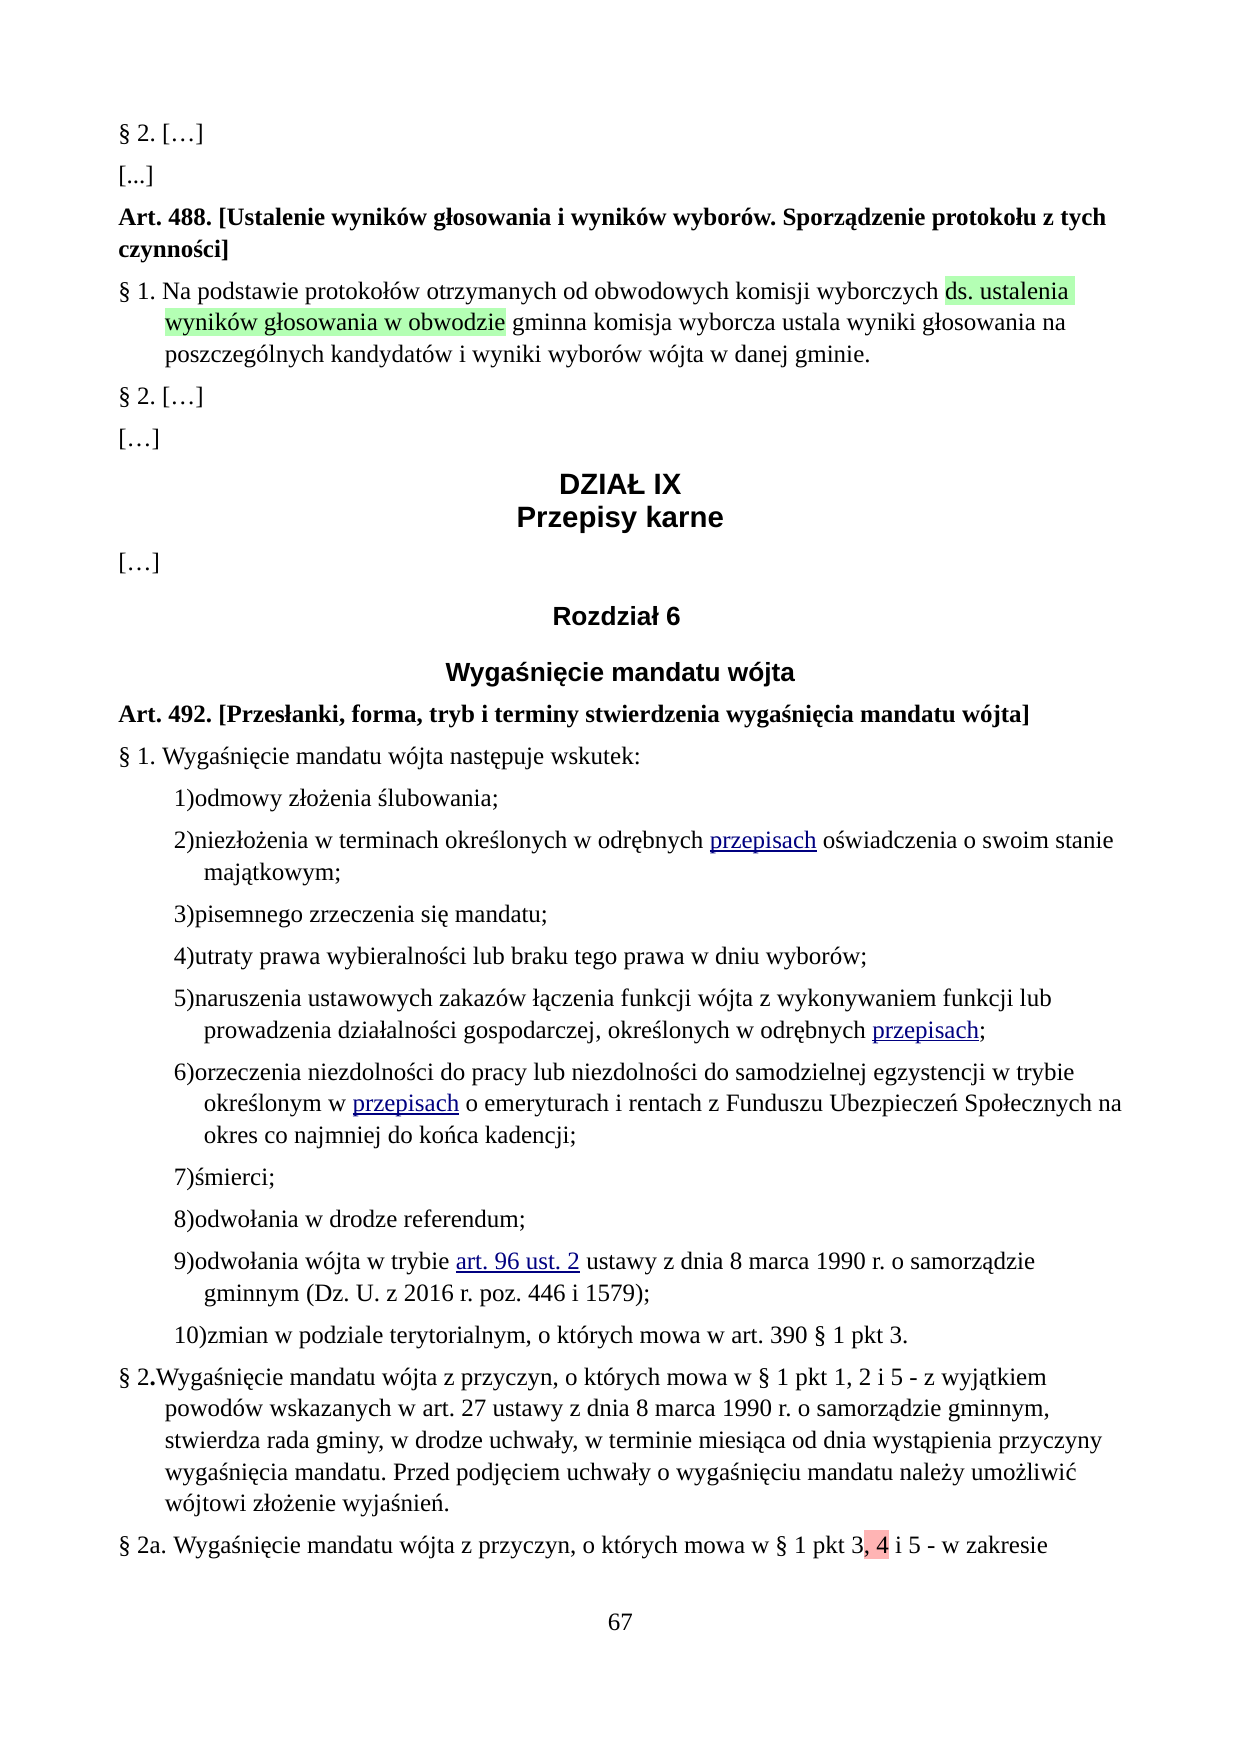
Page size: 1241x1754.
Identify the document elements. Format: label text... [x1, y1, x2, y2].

text § 1. Wygaśnięcie mandatu wójta następuje wskutek: [118, 741, 1122, 770]
text 8)odwołania w drodze referendum; [174, 1204, 1122, 1233]
text § 2.Wygaśnięcie mandatu wójta z przyczyn, o których mowa w § 1 pkt 1, 2 i 5 - z wyjątkiem powodów wskazanych w art. 27 ustawy z dnia 8 marca 1990 r. o samorządzie gminnym, stwierdza rada gminy, w drodze uchwały, w terminie miesiąca od dnia wystąpienia przyczyny wygaśnięcia mandatu. Przed podjęciem uchwały o wygaśnięciu mandatu należy umożliwić wójtowi złożenie wyjaśnień. [118, 1362, 1122, 1517]
text § 2. […] [118, 381, 1122, 410]
text 7)śmierci; [174, 1162, 1122, 1191]
text 1)odmowy złożenia ślubowania; [174, 783, 1122, 812]
text […] [118, 423, 1122, 452]
text Art. 492. [Przesłanki, forma, tryb i terminy stwierdzenia wygaśnięcia mandatu wójta] [118, 699, 1122, 728]
subtitle Rozdział 6 [118, 601, 1122, 631]
text § 2. […] [118, 118, 1122, 147]
text 3)pisemnego zrzeczenia się mandatu; [174, 899, 1122, 928]
text […] [118, 547, 1122, 575]
text [...] [118, 160, 1122, 189]
text § 2a. Wygaśnięcie mandatu wójta z przyczyn, o których mowa w § 1 pkt 3, 4 i 5 - w zakresie [118, 1530, 1122, 1559]
text § 1. Na podstawie protokołów otrzymanych od obwodowych komisji wyborczych ds. ustalenia wyników głosowania w obwodzie gminna komisja wyborcza ustala wyniki głosowania na poszczególnych kandydatów i wyniki wyborów wójta w danej gminie. [118, 276, 1122, 368]
text 4)utraty prawa wybieralności lub braku tego prawa w dniu wyborów; [174, 941, 1122, 970]
text 2)niezłożenia w terminach określonych w odrębnych przepisach oświadczenia o swoim stanie majątkowym; [174, 825, 1122, 886]
text 6)orzeczenia niezdolności do pracy lub niezdolności do samodzielnej egzystencji w trybie określonym w przepisach o emeryturach i rentach z Funduszu Ubezpieczeń Społecznych na okres co najmniej do końca kadencji; [174, 1057, 1122, 1149]
subtitle DZIAŁ IX Przepisy karne [118, 467, 1122, 534]
text Art. 488. [Ustalenie wyników głosowania i wyników wyborów. Sporządzenie protokołu z tych czynności] [118, 202, 1122, 263]
text 10)zmian w podziale terytorialnym, o których mowa w art. 390 § 1 pkt 3. [174, 1320, 1122, 1348]
text 9)odwołania wójta w trybie art. 96 ust. 2 ustawy z dnia 8 marca 1990 r. o samorządzie gminnym (Dz. U. z 2016 r. poz. 446 i 1579); [174, 1246, 1122, 1306]
text 5)naruszenia ustawowych zakazów łączenia funkcji wójta z wykonywaniem funkcji lub prowadzenia działalności gospodarczej, określonych w odrębnych przepisach; [174, 983, 1122, 1043]
subtitle Wygaśnięcie mandatu wójta [118, 656, 1122, 687]
